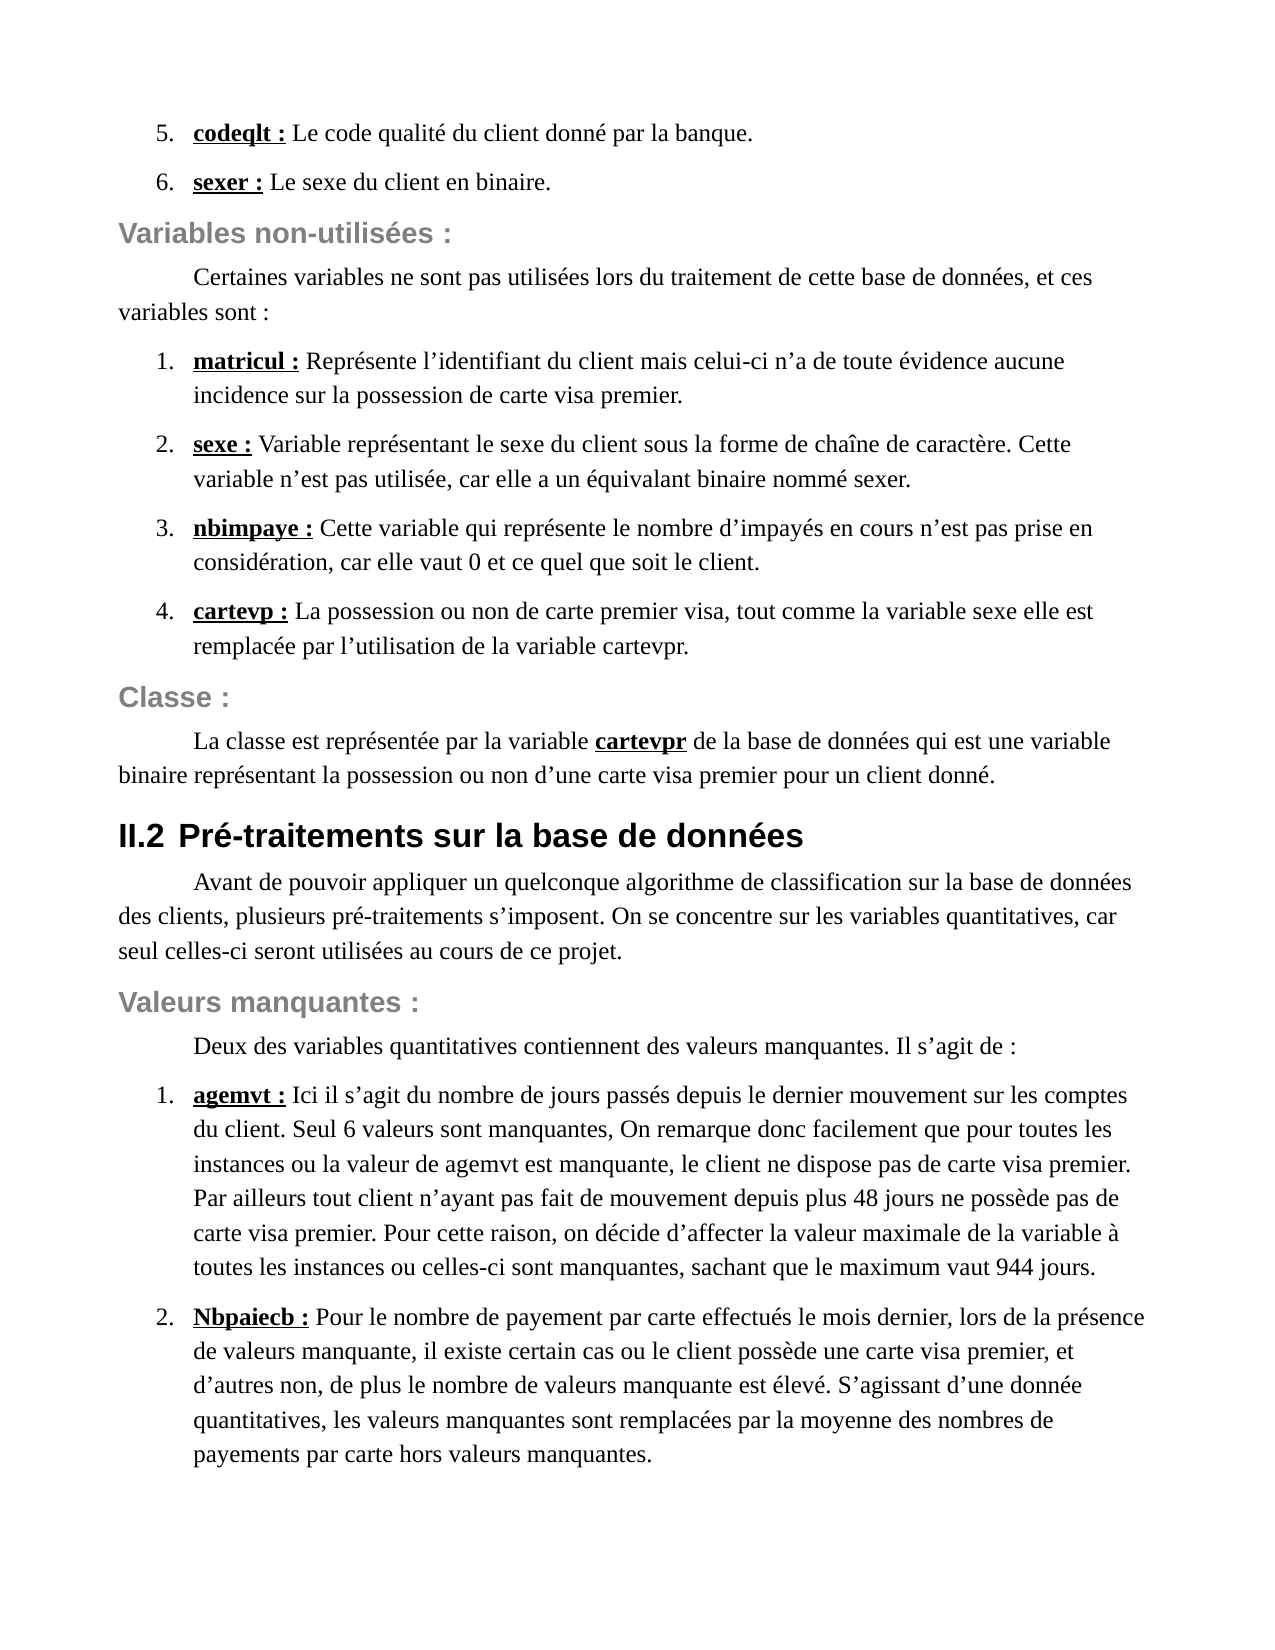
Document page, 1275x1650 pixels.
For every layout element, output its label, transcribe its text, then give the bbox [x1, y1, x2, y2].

text Deux des variables quantitatives contiennent des valeurs manquantes. Il s’agit de : [118, 1031, 1157, 1060]
text Certaines variables ne sont pas utilisées lors du traitement de cette base de données, et ces variables sont : [118, 262, 1157, 326]
list nbimpaye : Cette variable qui représente le nombre d’impayés en cours n’est pas prise en considération, car elle vaut 0 et ce quel que soit le client. [156, 513, 1157, 576]
subtitle Variables non-utilisées : [118, 216, 1157, 250]
list Nbpaiecb : Pour le nombre de payement par carte effectués le mois dernier, lors de la présence de valeurs manquante, il existe certain cas ou le client possède une carte visa premier, et d’autres non, de plus le nombre de valeurs manquante est élevé. S’agissant d’une donnée quantitatives, les valeurs manquantes sont remplacées par la moyenne des nombres de payements par carte hors valeurs manquantes. [156, 1302, 1157, 1468]
list cartevp : La possession ou non de carte premier visa, tout comme la variable sexe elle est remplacée par l’utilisation de la variable cartevpr. [156, 596, 1157, 660]
subtitle Pré-traitements sur la base de données [118, 816, 1157, 854]
list sexe : Variable représentant le sexe du client sous la forme de chaîne de caractère. Cette variable n’est pas utilisée, car elle a un équivalant binaire nommé sexer. [156, 429, 1157, 493]
subtitle Valeurs manquantes : [118, 985, 1157, 1018]
text La classe est représentée par la variable cartevpr de la base de données qui est une variable binaire représentant la possession ou non d’une carte visa premier pour un client donné. [118, 726, 1157, 789]
subtitle Classe : [118, 680, 1157, 713]
list matricul : Représente l’identifiant du client mais celui-ci n’a de toute évidence aucune incidence sur la possession de carte visa premier. [156, 346, 1157, 409]
text Avant de pouvoir appliquer un quelconque algorithme de classification sur la base de données des clients, plusieurs pré-traitements s’imposent. On se concentre sur les variables quantitatives, car seul celles-ci seront utilisées au cours de ce projet. [118, 867, 1157, 965]
list sexer : Le sexe du client en binaire. [156, 167, 1157, 196]
list codeqlt : Le code qualité du client donné par la banque. [156, 118, 1157, 147]
list agemvt : Ici il s’agit du nombre de jours passés depuis le dernier mouvement sur les comptes du client. Seul 6 valeurs sont manquantes, On remarque donc facilement que pour toutes les instances ou la valeur de agemvt est manquante, le client ne dispose pas de carte visa premier. Par ailleurs tout client n’ayant pas fait de mouvement depuis plus 48 jours ne possède pas de carte visa premier. Pour cette raison, on décide d’affecter la valeur maximale de la variable à toutes les instances ou celles-ci sont manquantes, sachant que le maximum vaut 944 jours. [156, 1080, 1157, 1281]
